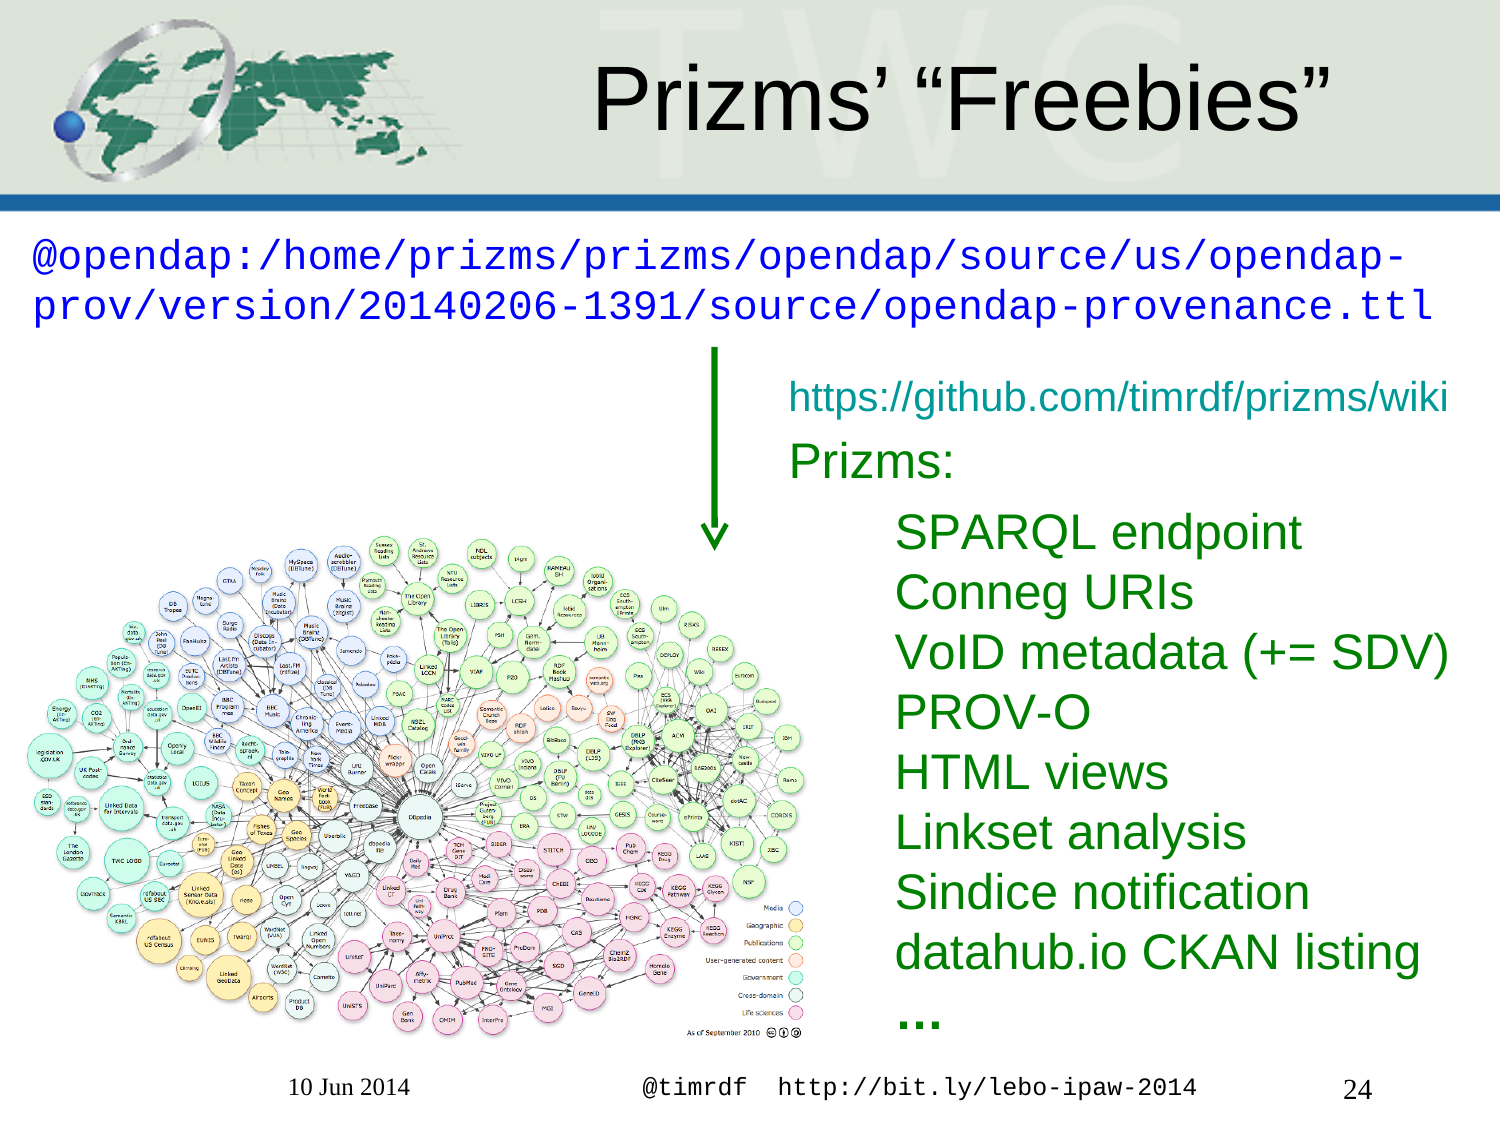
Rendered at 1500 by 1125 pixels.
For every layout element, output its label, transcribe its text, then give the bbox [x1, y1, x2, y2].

text_box Prizms: [773, 428, 971, 497]
text_box SPARQL endpoint Conneg URIs VoID metadata (+= SDV) PROV-O HTML views Linkset analysis Sindice notification datahub.io CKAN listing … [879, 491, 1466, 1048]
picture [0, 0, 1500, 212]
text_box @opendap:/home/prizms/prizms/opendap/source/us/opendap-prov/version/20140206-1391/source/opendap-provenance.ttl [17, 219, 1483, 336]
picture [17, 527, 815, 1047]
text_box https://github.com/timrdf/prizms/wiki [773, 361, 1465, 428]
title Prizms’ “Freebies” [424, 0, 1500, 188]
picture [708, 527, 721, 539]
